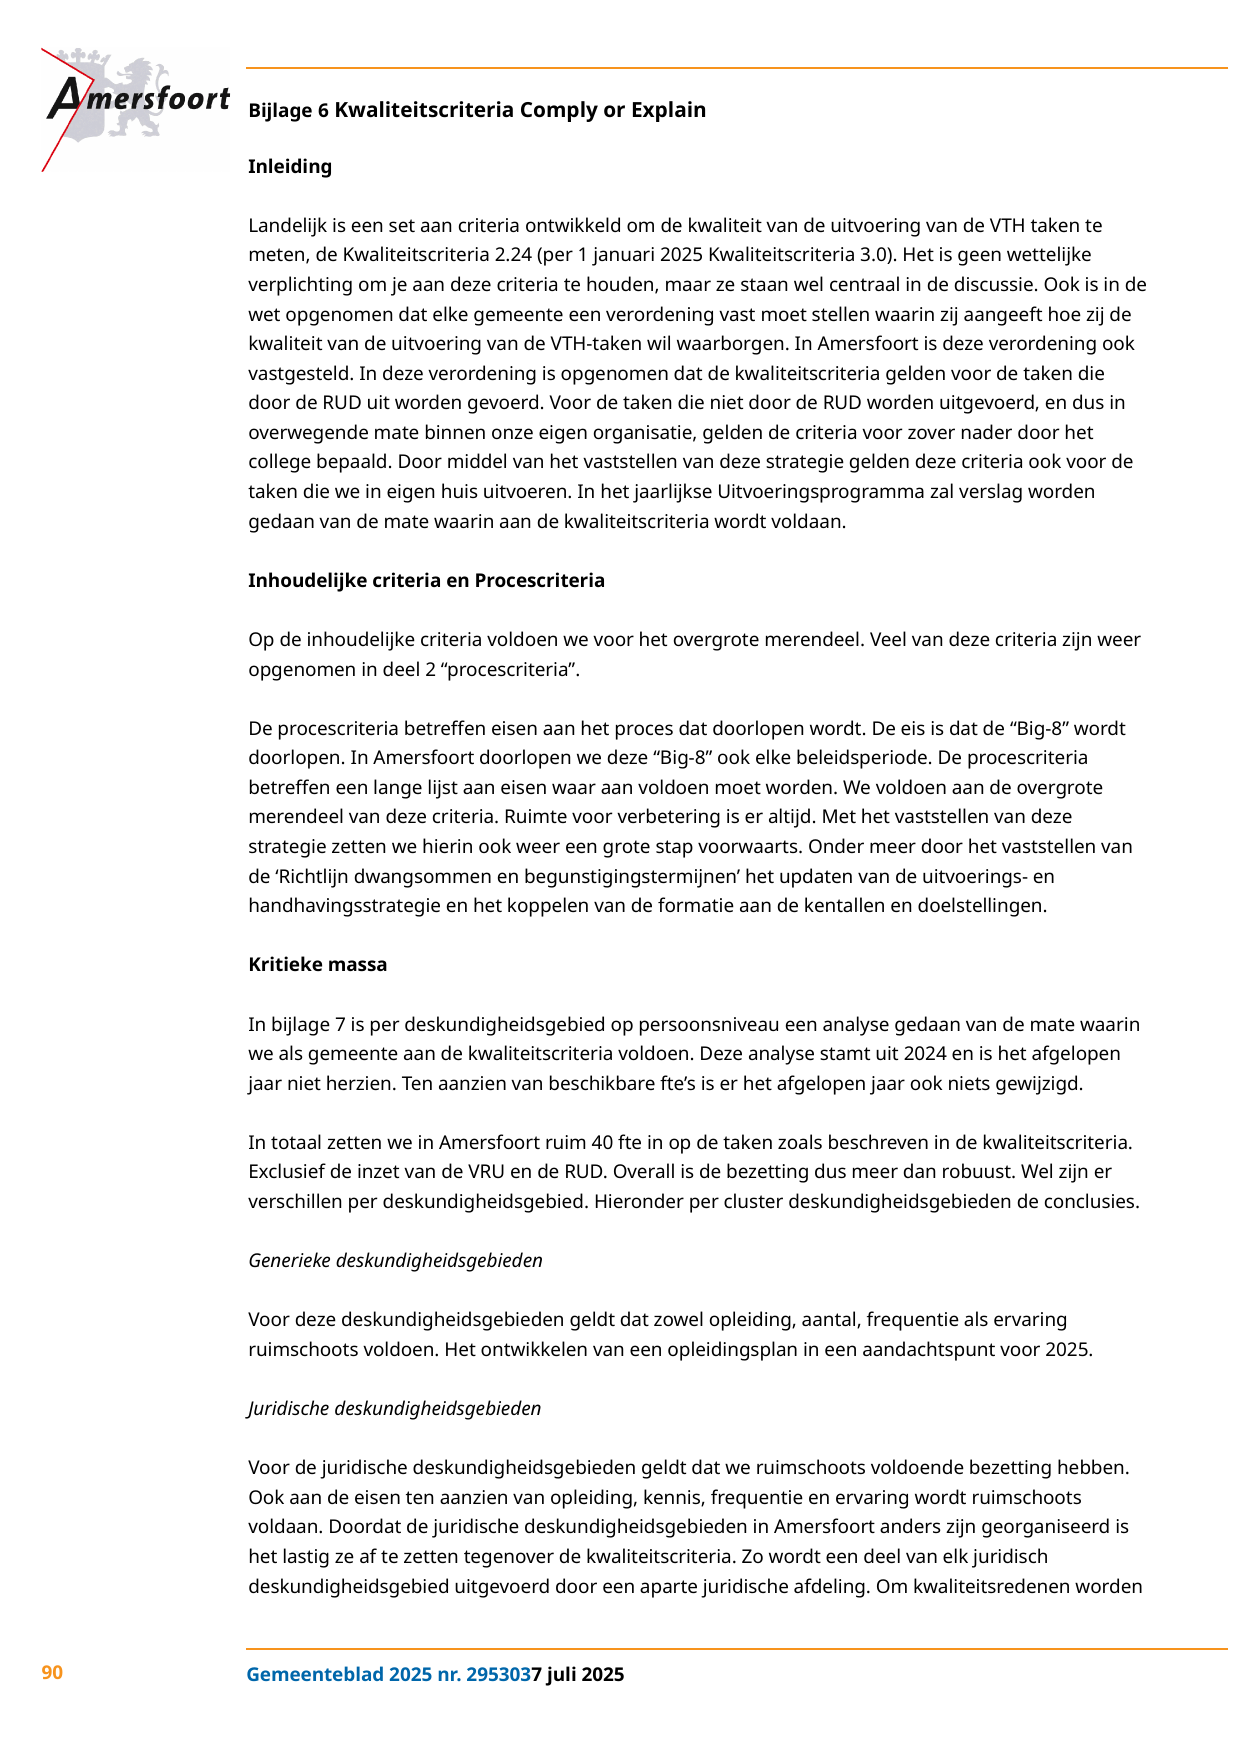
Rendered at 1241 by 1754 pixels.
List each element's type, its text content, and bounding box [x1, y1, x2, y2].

text Juridische deskundigheidsgebieden [248, 1395, 1152, 1421]
text Inhoudelijke criteria en Procescriteria [248, 567, 1152, 593]
text Generieke deskundigheidsgebieden [248, 1247, 1152, 1273]
text Landelijk is een set aan criteria ontwikkeld om de kwaliteit van de uitvoering van de VTH taken te meten, de Kwaliteitscriteria 2.24 (per 1 januari 2025 Kwaliteitscriteria 3.0). Het is geen wettelijke verplichting om je aan deze criteria te houden, maar ze staan wel centraal in de discussie. Ook is in de wet opgenomen dat elke gemeente een verordening vast moet stellen waarin zij aangeeft hoe zij de kwaliteit van de uitvoering van de VTH-taken wil waarborgen. In Amersfoort is deze verordening ook vastgesteld. In deze verordening is opgenomen dat de kwaliteitscriteria gelden voor de taken die door de RUD uit worden gevoerd. Voor de taken die niet door de RUD worden uitgevoerd, en dus in overwegende mate binnen onze eigen organisatie, gelden de criteria voor zover nader door het college bepaald. Door middel van het vaststellen van deze strategie gelden deze criteria ook voor de taken die we in eigen huis uitvoeren. In het jaarlijkse Uitvoeringsprogramma zal verslag worden gedaan van de mate waarin aan de kwaliteitscriteria wordt voldaan. [248, 212, 1152, 534]
text In totaal zetten we in Amersfoort ruim 40 fte in op de taken zoals beschreven in de kwaliteitscriteria. Exclusief de inzet van de VRU en de RUD. Overall is de bezetting dus meer dan robuust. Wel zijn er verschillen per deskundigheidsgebied. Hieronder per cluster deskundigheidsgebieden de conclusies. [248, 1129, 1152, 1214]
text Kritieke massa [248, 952, 1152, 977]
text Op de inhoudelijke criteria voldoen we voor het overgrote merendeel. Veel van deze criteria zijn weer opgenomen in deel 2 “procescriteria”. [248, 626, 1152, 682]
text Voor deze deskundigheidsgebieden geldt dat zowel opleiding, aantal, frequentie als ervaring ruimschoots voldoen. Het ontwikkelen van een opleidingsplan in een aandachtspunt voor 2025. [248, 1307, 1152, 1362]
picture [41, 47, 231, 172]
text Inleiding [248, 153, 1152, 179]
text De procescriteria betreffen eisen aan het proces dat doorlopen wordt. De eis is dat de “Big-8” wordt doorlopen. In Amersfoort doorlopen we deze “Big-8” ook elke beleidsperiode. De procescriteria betreffen een lange lijst aan eisen waar aan voldoen moet worden. We voldoen aan de overgrote merendeel van deze criteria. Ruimte voor verbetering is er altijd. Met het vaststellen van deze strategie zetten we hierin ook weer een grote stap voorwaarts. Onder meer door het vaststellen van de ‘Richtlijn dwangsommen en begunstigingstermijnen’ het updaten van de uitvoerings- en handhavingsstrategie en het koppelen van de formatie aan de kentallen en doelstellingen. [248, 715, 1152, 918]
text In bijlage 7 is per deskundigheidsgebied op persoonsniveau een analyse gedaan van de mate waarin we als gemeente aan de kwaliteitscriteria voldoen. Deze analyse stamt uit 2024 en is het afgelopen jaar niet herzien. Ten aanzien van beschikbare fte’s is er het afgelopen jaar ook niets gewijzigd. [248, 1011, 1152, 1096]
text Bijlage 6 Kwaliteitscriteria Comply or Explain [248, 95, 1152, 123]
text Voor de juridische deskundigheidsgebieden geldt dat we ruimschoots voldoende bezetting hebben. Ook aan de eisen ten aanzien van opleiding, kennis, frequentie en ervaring wordt ruimschoots voldaan. Doordat de juridische deskundigheidsgebieden in Amersfoort anders zijn georganiseerd is het lastig ze af te zetten tegenover de kwaliteitscriteria. Zo wordt een deel van elk juridisch deskundigheidsgebied uitgevoerd door een aparte juridische afdeling. Om kwaliteitsredenen worden [248, 1454, 1152, 1599]
